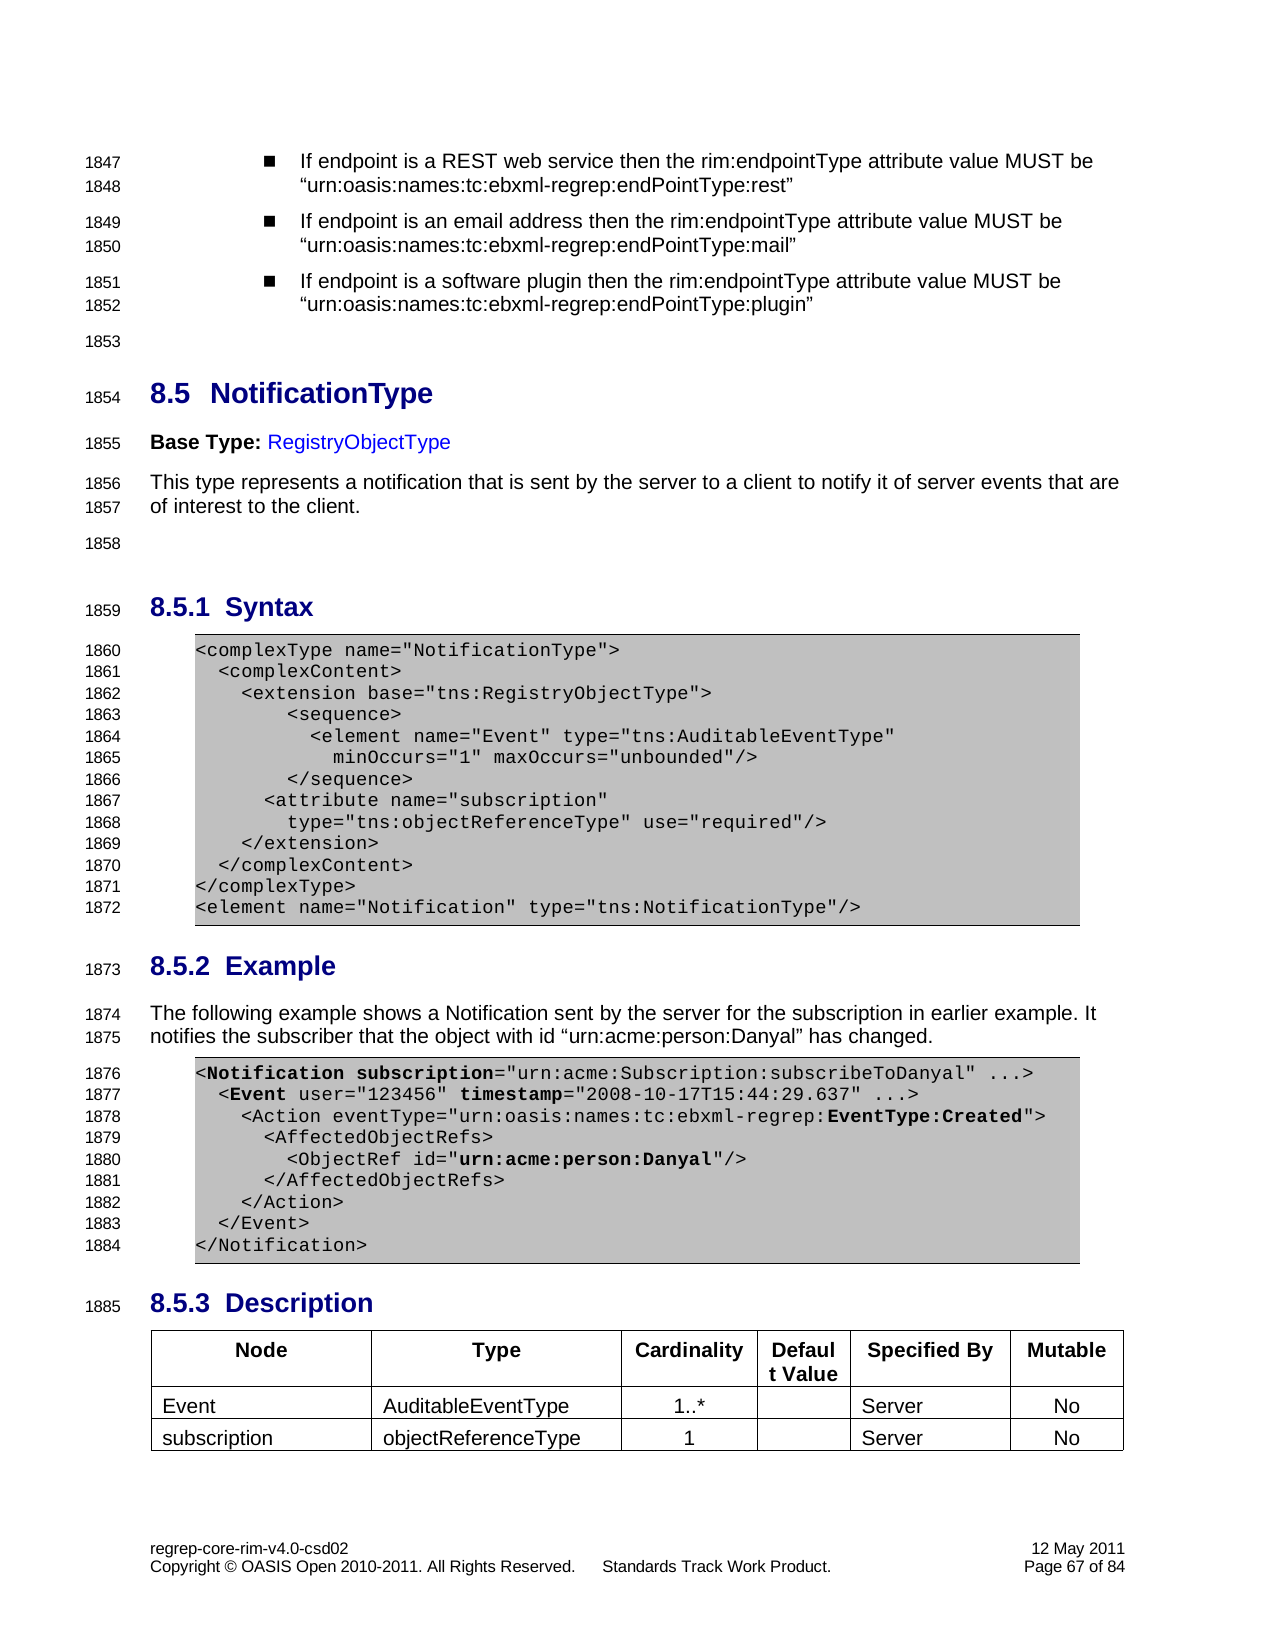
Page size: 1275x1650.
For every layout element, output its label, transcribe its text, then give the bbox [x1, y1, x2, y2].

text type="tns:objectReferenceType" use="required"/> [195, 806, 1080, 827]
table_cell [758, 1419, 850, 1450]
list If endpoint is a REST web service then the rim:endpointType attribute value MUST be “urn:oasis:names:tc:ebxml-regrep:endPointType:rest” [262, 150, 1125, 197]
table_cell subscription [152, 1419, 371, 1450]
text Base Type: RegistryObjectType [150, 431, 1125, 454]
text </sequence> [195, 763, 1080, 784]
table_header Node [152, 1331, 371, 1386]
text <extension base="tns:RegistryObjectType"> [195, 677, 1080, 698]
table_header Mutable [1011, 1331, 1123, 1386]
text <complexContent> [195, 655, 1080, 677]
text <attribute name="subscription" [195, 784, 1080, 806]
text <Event user="123456" timestamp="2008-10-17T15:44:29.637" ...> <Action eventType="urn:oasis:names:tc:ebxml-regrep:EventType:Created"> <AffectedObjectRefs> <ObjectRef id="urn:acme:person:Danyal"/> </AffectedObjectRefs> </Action> </Event> [195, 1078, 1080, 1228]
text minOccurs="1" maxOccurs="unbounded"/> [195, 741, 1080, 763]
text <element name="Notification" type="tns:NotificationType"/> [195, 891, 1080, 925]
table_cell Server [851, 1419, 1010, 1450]
table_header Cardinality [622, 1331, 757, 1386]
table_cell [758, 1387, 850, 1418]
table_cell Server [851, 1387, 1010, 1418]
text This type represents a notification that is sent by the server to a client to notify it of server events that are of interest to the client. [150, 471, 1125, 518]
text </complexType> [195, 870, 1080, 891]
table_cell Event [152, 1387, 371, 1418]
text </Notification> [195, 1228, 1080, 1263]
list If endpoint is a software plugin then the rim:endpointType attribute value MUST be “urn:oasis:names:tc:ebxml-regrep:endPointType:plugin” [262, 269, 1125, 316]
table_header Specified By [851, 1331, 1010, 1386]
table_header Type [372, 1331, 621, 1386]
subtitle NotificationType [150, 377, 1125, 410]
table_cell objectReferenceType [372, 1419, 621, 1450]
subtitle Example [150, 951, 1125, 981]
table_cell 1 [622, 1419, 757, 1450]
subtitle Syntax [150, 591, 1125, 621]
text <Notification subscription="urn:acme:Subscription:subscribeToDanyal" ...> [195, 1058, 1080, 1078]
table_cell AuditableEventType [372, 1387, 621, 1418]
table_cell No [1011, 1419, 1123, 1450]
list If endpoint is an email address then the rim:endpointType attribute value MUST be “urn:oasis:names:tc:ebxml-regrep:endPointType:mail” [262, 209, 1125, 257]
text </extension> [195, 827, 1080, 848]
text <element name="Event" type="tns:AuditableEventType" [195, 720, 1080, 741]
text The following example shows a Notification sent by the server for the subscription in earlier example. It notifies the subscriber that the object with id “urn:acme:person:Danyal” has changed. [150, 1001, 1125, 1048]
text </complexContent> [195, 848, 1080, 870]
text <complexType name="NotificationType"> [195, 635, 1080, 655]
table_cell 1..* [622, 1387, 757, 1418]
text <sequence> [195, 698, 1080, 720]
subtitle Description [150, 1288, 1125, 1318]
table_cell No [1011, 1387, 1123, 1418]
table_header Default Value [758, 1331, 850, 1386]
